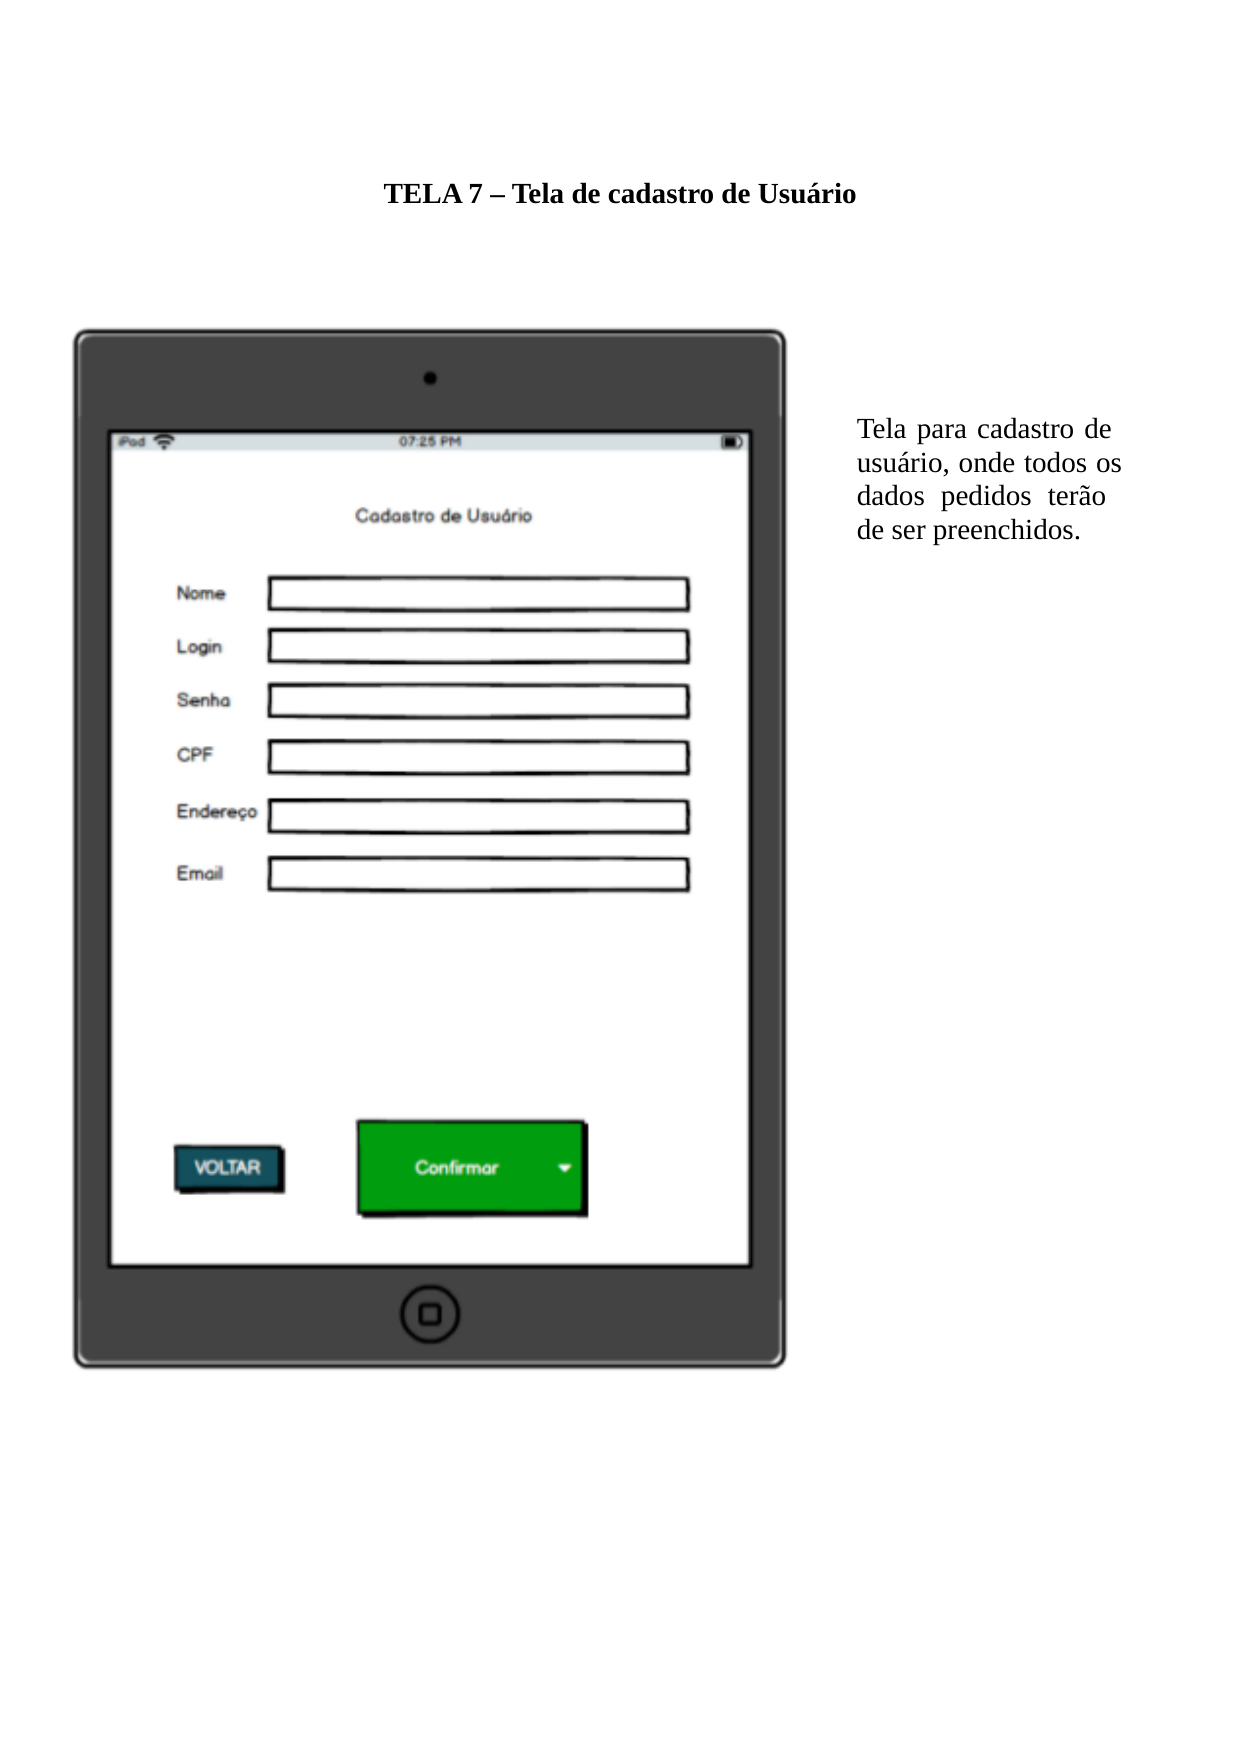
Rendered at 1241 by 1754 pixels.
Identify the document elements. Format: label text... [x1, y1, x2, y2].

text Tela para cadastro de usuário, onde todos os dados pedidos terão de ser preenchidos. [794, 411, 1122, 545]
picture [61, 324, 794, 1373]
text TELA 7 – Tela de cadastro de Usuário [118, 176, 1122, 210]
